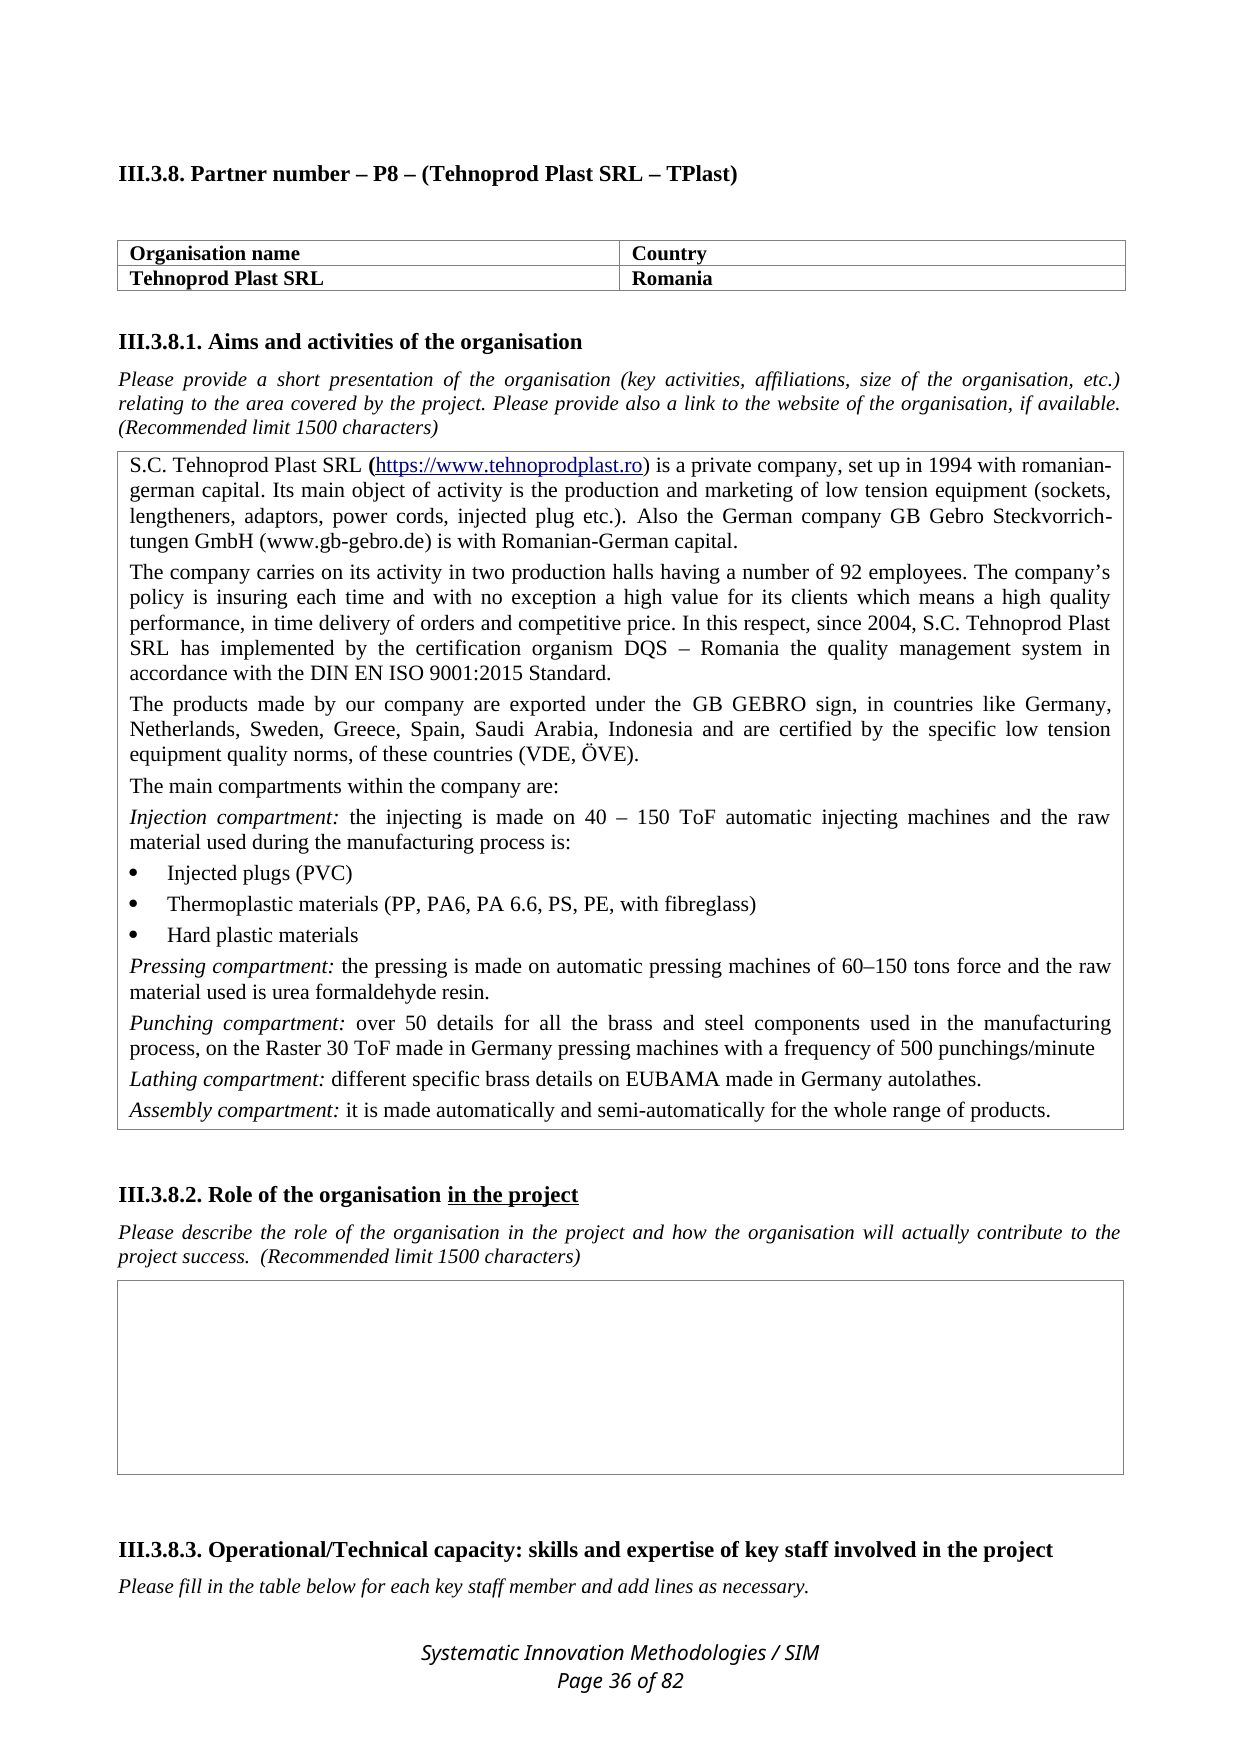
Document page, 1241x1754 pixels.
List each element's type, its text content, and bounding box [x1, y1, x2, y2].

table_header Country [620, 241, 1125, 265]
table_header Organisation name [118, 241, 619, 265]
text Please fill in the table below for each key staff member and add lines as necessary. [118, 1574, 1122, 1598]
text III.3.8.3. Operational/Technical capacity: skills and expertise of key staff involved in the project [118, 1536, 1122, 1562]
table_cell Tehnoprod Plast SRL [118, 266, 619, 290]
table_header S.C. Tehnoprod Plast SRL (https://www.tehnoprodplast.ro) is a private company, set up in 1994 with romanian-german capital. Its main object of activity is the production and marketing of low tension equipment (sockets, lengtheners, adaptors, power cords, injected plug etc.). Also the German company GB Gebro Steckvorrich­tungen GmbH (www.gb-gebro.de) is with Romanian-German capital. The company carries on its activity in two production halls having a number of 92 employees. The company’s policy is insuring each time and with no exception a high value for its clients which means a high quality performance, in time delivery of orders and competitive price. In this respect, since 2004, S.C. Tehnoprod Plast SRL has implemented by the certification organism DQS – Romania the quality management system in accordance with the DIN EN ISO 9001:2015 Standard. The products made by our company are exported under the GB GEBRO sign, in countries like Germany, Netherlands, Sweden, Greece, Spain, Saudi Arabia, Indonesia and are certified by the specific low tension equipment quality norms, of these countries (VDE, ÖVE). The main compartments within the company are: Injection compartment: the injecting is made on 40 – 150 ToF automatic injecting machines and the raw material used during the manufacturing process is: Injected plugs (PVC) Thermoplastic materials (PP, PA6, PA 6.6, PS, PE, with fibreglass) Hard plastic materials Pressing compartment: the pressing is made on automatic pressing machines of 60–150 tons force and the raw material used is urea formaldehyde resin. Punching compartment: over 50 details for all the brass and steel components used in the manufacturing process, on the Raster 30 ToF made in Germany pressing machines with a frequency of 500 punchings/minute Lathing compartment: different specific brass details on EUBAMA made in Germany autolathes. Assembly compartment: it is made automatically and semi-automatically for the whole range of products. [118, 452, 1123, 1128]
table_header [118, 1281, 1123, 1474]
table_cell Romania [620, 266, 1125, 290]
text Please describe the role of the organisation in the project and how the organisation will actually contribute to the project success. (Recommended limit 1500 characters) [118, 1220, 1122, 1268]
text III.3.8.1. Aims and activities of the organisation [118, 328, 1122, 354]
subtitle III.3.8. Partner number – P8 – (Tehnoprod Plast SRL – TPlast) [118, 160, 1122, 187]
text Please provide a short presentation of the organisation (key activities, affiliations, size of the organisation, etc.) relating to the area covered by the project. Please provide also a link to the website of the organisation, if available. (Recommended limit 1500 characters) [118, 367, 1122, 439]
text III.3.8.2. Role of the organisation in the project [118, 1181, 1122, 1207]
